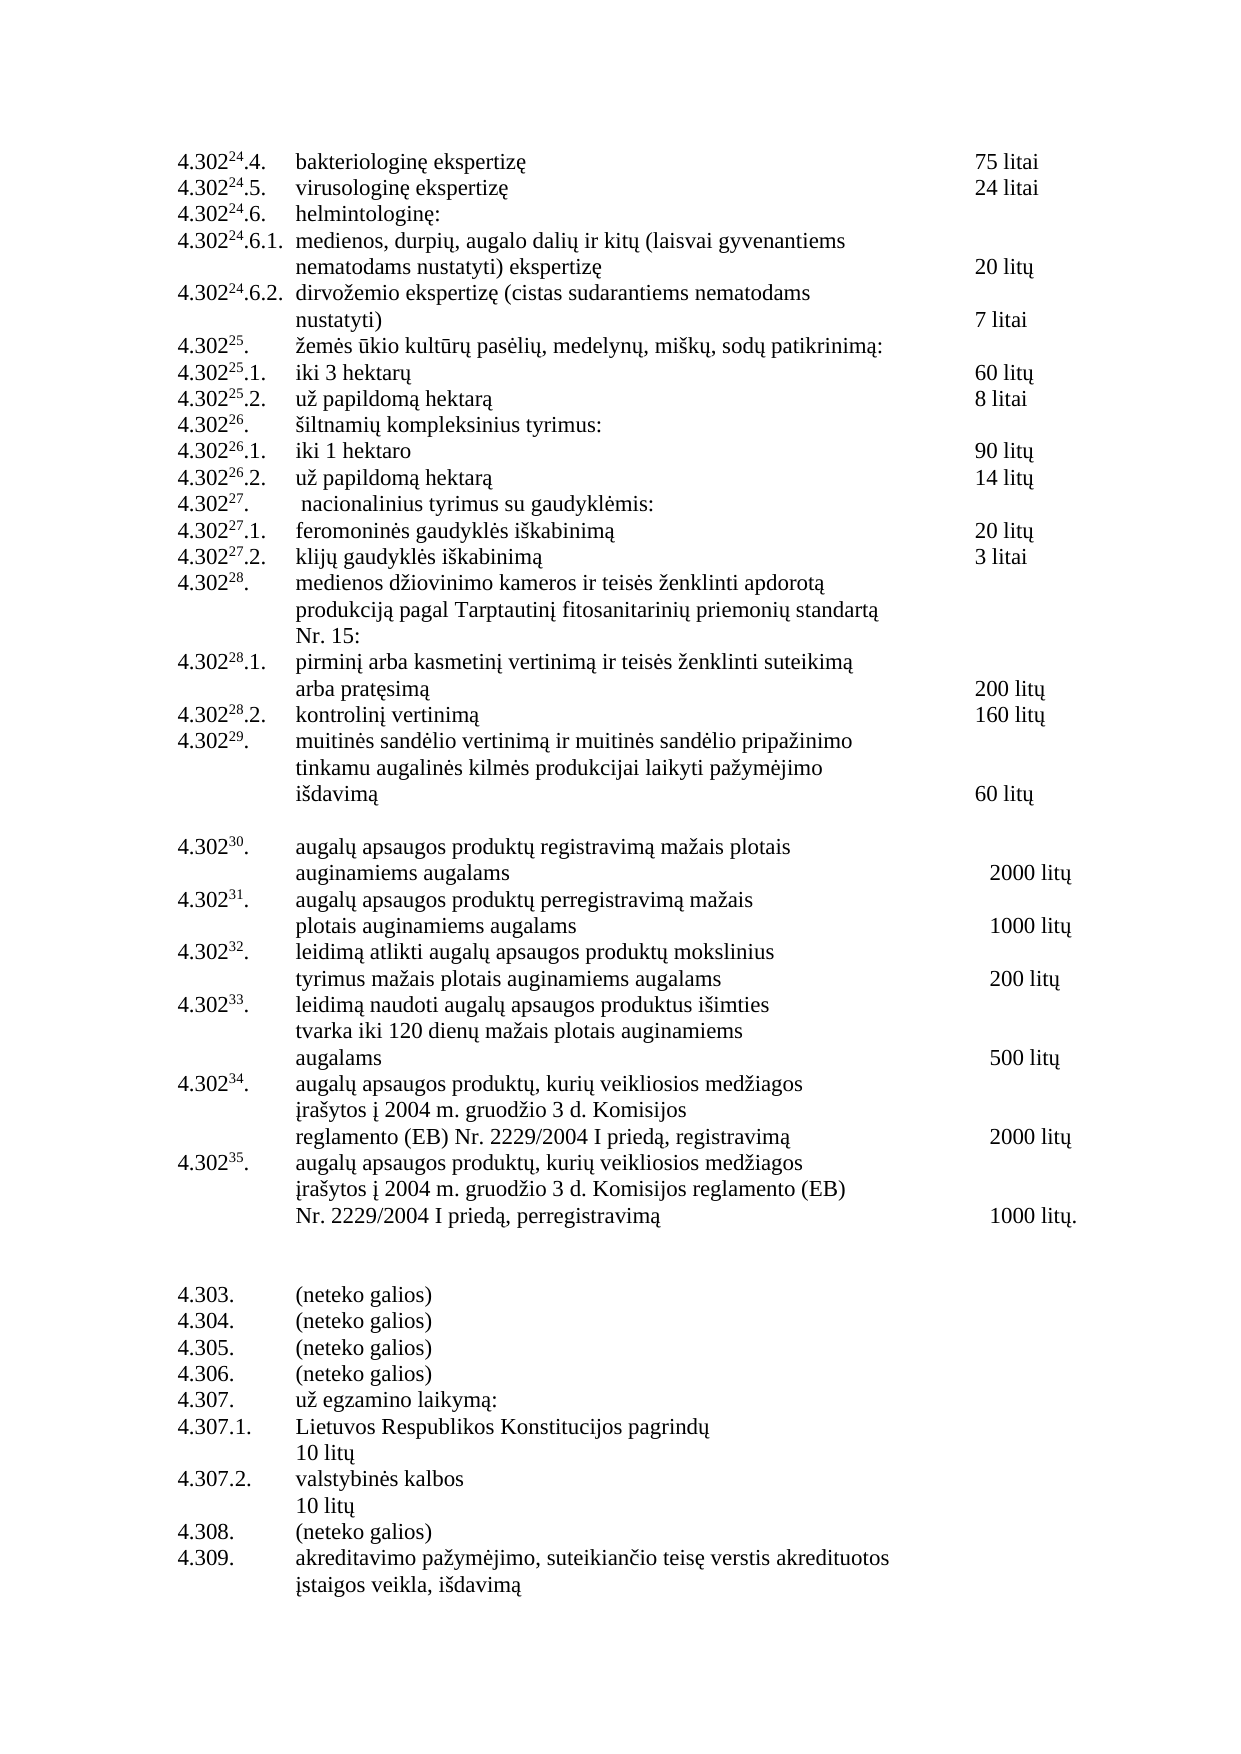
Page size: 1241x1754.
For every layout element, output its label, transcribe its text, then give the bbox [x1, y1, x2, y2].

text 4.30231. augalų apsaugos produktų perregistravimą mažais [177, 886, 1122, 912]
text augalams 500 litų [177, 1044, 1122, 1070]
text 4.30226.1. iki 1 hektaro 90 litų [177, 438, 1122, 464]
text 4.30227.2. klijų gaudyklės iškabinimą 3 litai [177, 543, 1122, 569]
text 4.30227. nacionalinius tyrimus su gaudyklėmis: [177, 490, 1122, 517]
text 4.30228.2. kontrolinį vertinimą 160 litų [177, 701, 1122, 727]
text 4.30225.2. už papildomą hektarą 8 litai [177, 385, 1122, 411]
text plotais auginamiems augalams 1000 litų [177, 912, 1122, 938]
text 4.309. akreditavimo pažymėjimo, suteikiančio teisę verstis akredituotos įstaigos veikla, išdavimą [177, 1544, 945, 1597]
text reglamento (EB) Nr. 2229/2004 I priedą, registravimą 2000 litų [177, 1123, 1122, 1149]
text 4.30224.6.1. medienos, durpių, augalo dalių ir kitų (laisvai gyvenantiems [177, 227, 1122, 253]
text 4.30225.1. iki 3 hektarų 60 litų [177, 358, 1122, 385]
text auginamiems augalams 2000 litų [177, 859, 1122, 886]
text 4.30233. leidimą naudoti augalų apsaugos produktus išimties [177, 991, 1122, 1017]
text 4.306. (neteko galios) [177, 1360, 945, 1386]
text arba pratęsimą 200 litų [177, 675, 1122, 701]
text įrašytos į 2004 m. gruodžio 3 d. Komisijos reglamento (EB) [177, 1176, 1122, 1202]
text 4.307.2. valstybinės kalbos 10 litų [177, 1465, 945, 1518]
text Nr. 15: [177, 622, 1122, 648]
text 4.30228.1. pirminį arba kasmetinį vertinimą ir teisės ženklinti suteikimą [177, 648, 1122, 675]
text 4.30230. augalų apsaugos produktų registravimą mažais plotais [177, 833, 1122, 859]
text 4.307. už egzamino laikymą: [177, 1386, 945, 1413]
text 4.305. (neteko galios) [177, 1334, 945, 1360]
text nustatyti) 7 litai [177, 306, 1122, 332]
text 4.30224.6.2. dirvožemio ekspertizę (cistas sudarantiems nematodams [177, 279, 1122, 306]
text 4.30226.2. už papildomą hektarą 14 litų [177, 464, 1122, 490]
text 4.30232. leidimą atlikti augalų apsaugos produktų mokslinius [177, 938, 1122, 965]
text 4.30234. augalų apsaugos produktų, kurių veikliosios medžiagos [177, 1070, 1122, 1096]
text 4.307.1. Lietuvos Respublikos Konstitucijos pagrindų 10 litų [177, 1413, 945, 1465]
text 4.30227.1. feromoninės gaudyklės iškabinimą 20 litų [177, 517, 1122, 543]
text nematodams nustatyti) ekspertizę 20 litų [177, 253, 1122, 279]
text tyrimus mažais plotais auginamiems augalams 200 litų [177, 965, 1122, 991]
text produkciją pagal Tarptautinį fitosanitarinių priemonių standartą [177, 596, 1122, 622]
text tinkamu augalinės kilmės produkcijai laikyti pažymėjimo [177, 754, 1122, 780]
text 4.30225. žemės ūkio kultūrų pasėlių, medelynų, miškų, sodų patikrinimą: [177, 332, 1122, 358]
text 4.30224.6. helmintologinę: [177, 200, 1122, 227]
text 4.303. (neteko galios) [177, 1281, 945, 1307]
text 4.304. (neteko galios) [177, 1307, 945, 1334]
text 4.308. (neteko galios) [177, 1518, 945, 1544]
text 4.30228. medienos džiovinimo kameros ir teisės ženklinti apdorotą [177, 569, 1122, 596]
text 4.30235. augalų apsaugos produktų, kurių veikliosios medžiagos [177, 1149, 1122, 1176]
text Nr. 2229/2004 I priedą, perregistravimą 1000 litų. [177, 1202, 1122, 1228]
text 4.30224.4. bakteriologinę ekspertizę 75 litai [177, 148, 1122, 174]
text įrašytos į 2004 m. gruodžio 3 d. Komisijos [177, 1096, 1122, 1123]
text 4.30229. muitinės sandėlio vertinimą ir muitinės sandėlio pripažinimo [177, 727, 1122, 754]
text 4.30226. šiltnamių kompleksinius tyrimus: [177, 411, 1122, 438]
text 4.30224.5. virusologinę ekspertizę 24 litai [177, 174, 1122, 200]
text išdavimą 60 litų [177, 780, 1122, 807]
text tvarka iki 120 dienų mažais plotais auginamiems [177, 1017, 1122, 1044]
